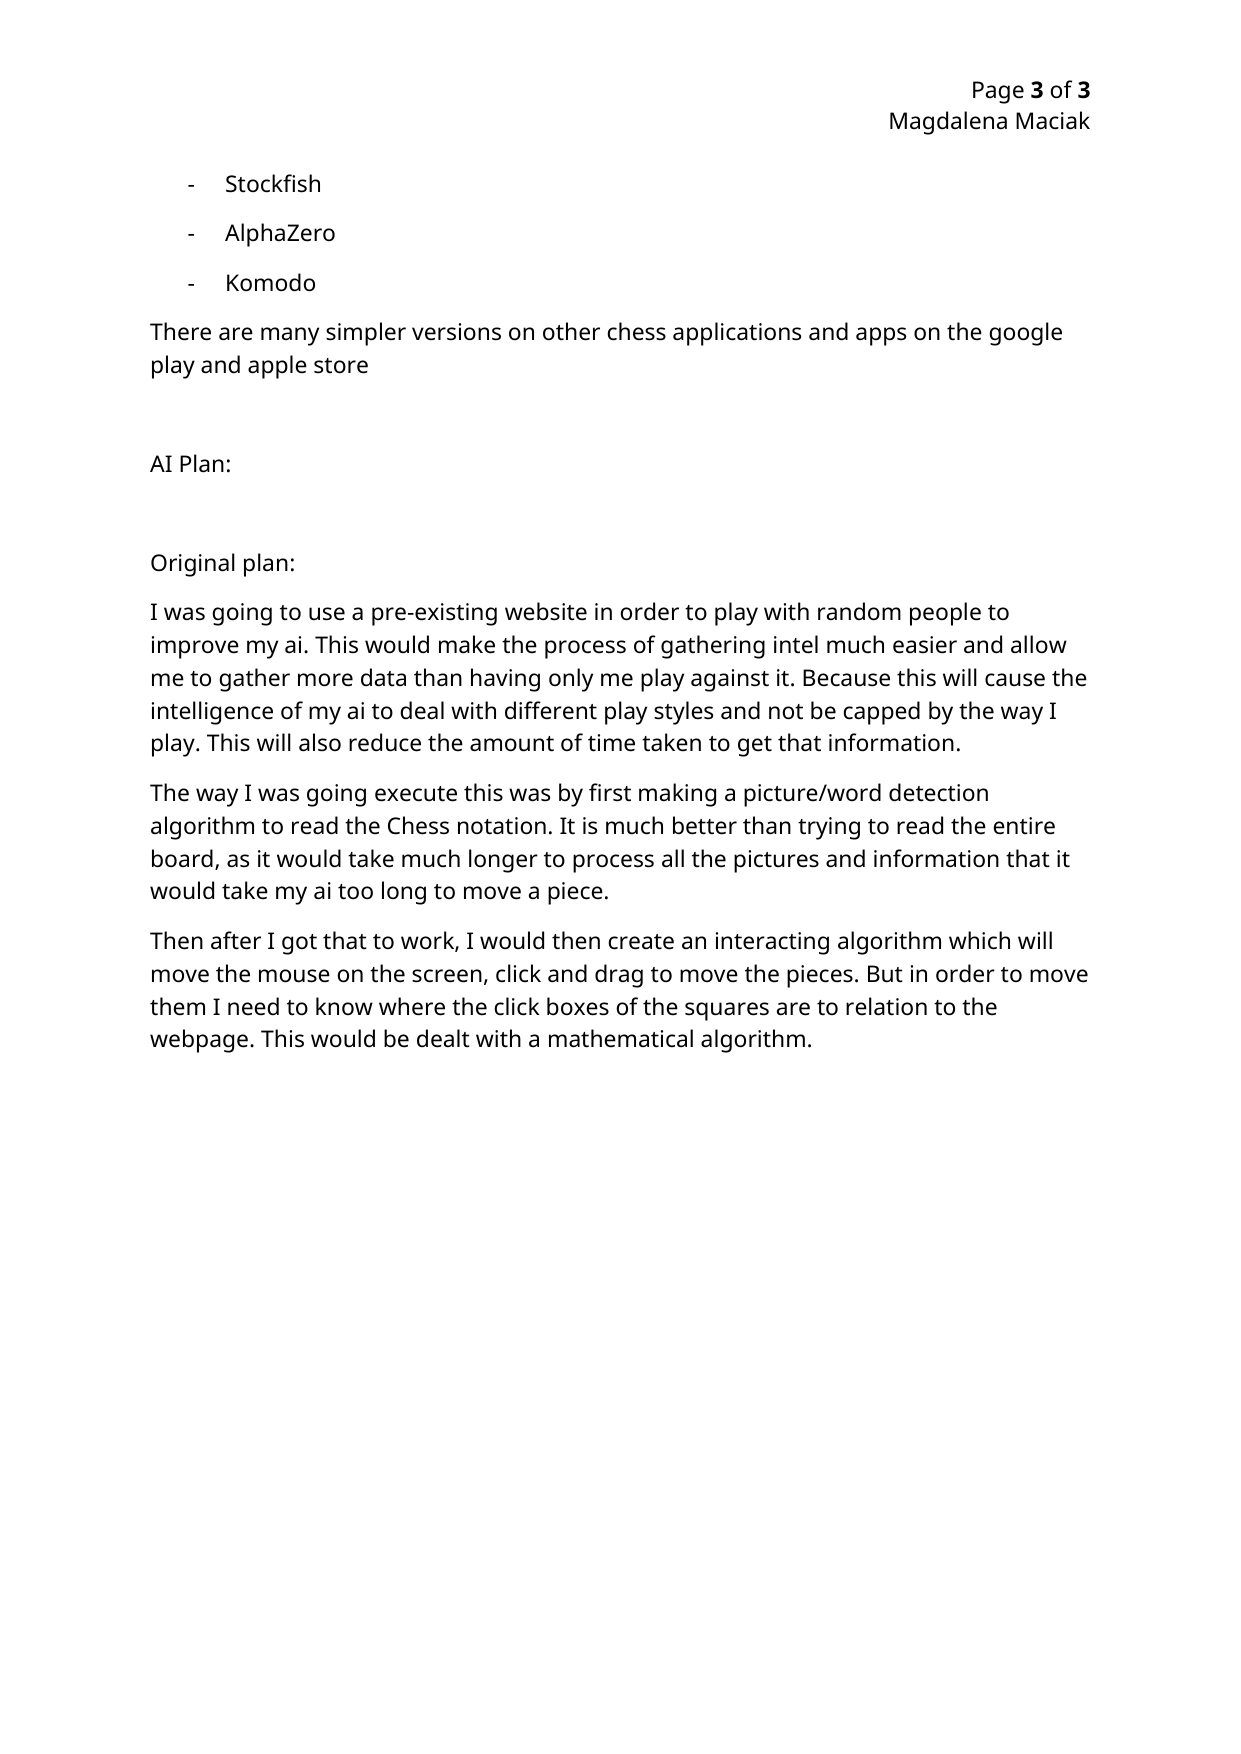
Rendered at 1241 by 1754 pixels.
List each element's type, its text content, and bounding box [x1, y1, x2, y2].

list Stockfish [187, 167, 1090, 199]
list Komodo [187, 266, 1090, 298]
text The way I was going execute this was by first making a picture/word detection algorithm to read the Chess notation. It is much better than trying to read the entire board, as it would take much longer to process all the pictures and information that it would take my ai too long to move a piece. [150, 777, 1090, 907]
text AI Plan: [150, 448, 1090, 479]
list AlphaZero [187, 217, 1090, 248]
text There are many simpler versions on other chess applications and apps on the google play and apple store [150, 316, 1090, 380]
text Then after I got that to work, I would then create an interacting algorithm which will move the mouse on the screen, click and drag to move the pieces. But in order to move them I need to know where the click boxes of the squares are to relation to the webpage. This would be dealt with a mathematical algorithm. [150, 925, 1090, 1054]
text Original plan: [150, 547, 1090, 578]
text I was going to use a pre-existing website in order to play with random people to improve my ai. This would make the process of gathering intel much easier and allow me to gather more data than having only me play against it. Because this will cause the intelligence of my ai to deal with different play styles and not be capped by the way I play. This will also reduce the amount of time taken to get that information. [150, 596, 1090, 759]
